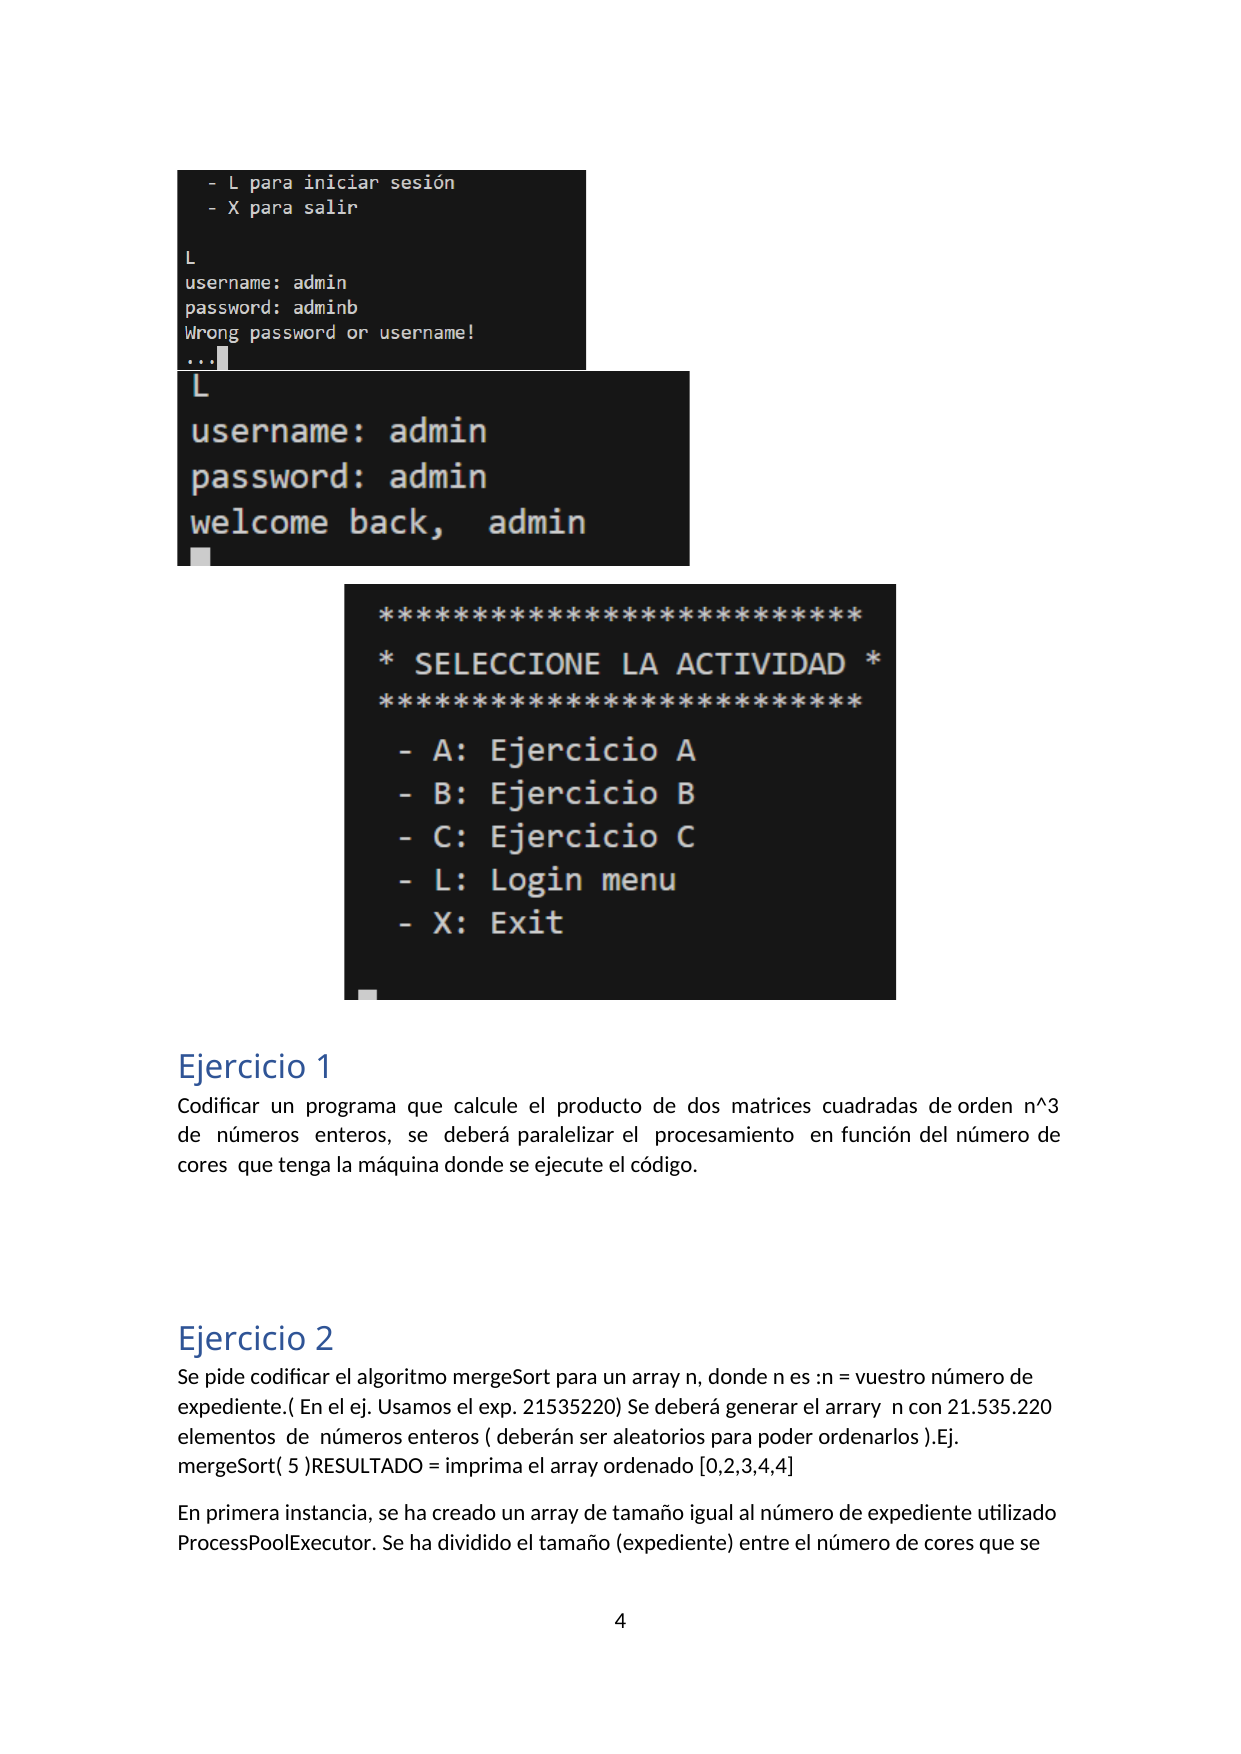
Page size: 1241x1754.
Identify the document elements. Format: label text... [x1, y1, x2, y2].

text Se pide codificar el algoritmo mergeSort para un array n, donde n es :n = vuestro número de expediente.( En el ej. Usamos el exp. 21535220) Se deberá generar el arrary n con 21.535.220 elementos de números enteros ( deberán ser aleatorios para poder ordenarlos ).Ej. mergeSort( 5 )RESULTADO = imprima el array ordenado [0,2,3,4,4] [177, 1362, 1063, 1479]
text En primera instancia, se ha creado un array de tamaño igual al número de expediente utilizado ProcessPoolExecutor. Se ha dividido el tamaño (expediente) entre el número de cores que se [177, 1498, 1063, 1556]
subtitle Ejercicio 1 [177, 1043, 1063, 1088]
subtitle Ejercicio 2 [177, 1314, 1063, 1360]
text Codificar un programa que calcule el producto de dos matrices cuadradas de orden n^3 de números enteros, se deberá paralelizar el procesamiento en función del número de cores que tenga la máquina donde se ejecute el código. [177, 1091, 1063, 1178]
